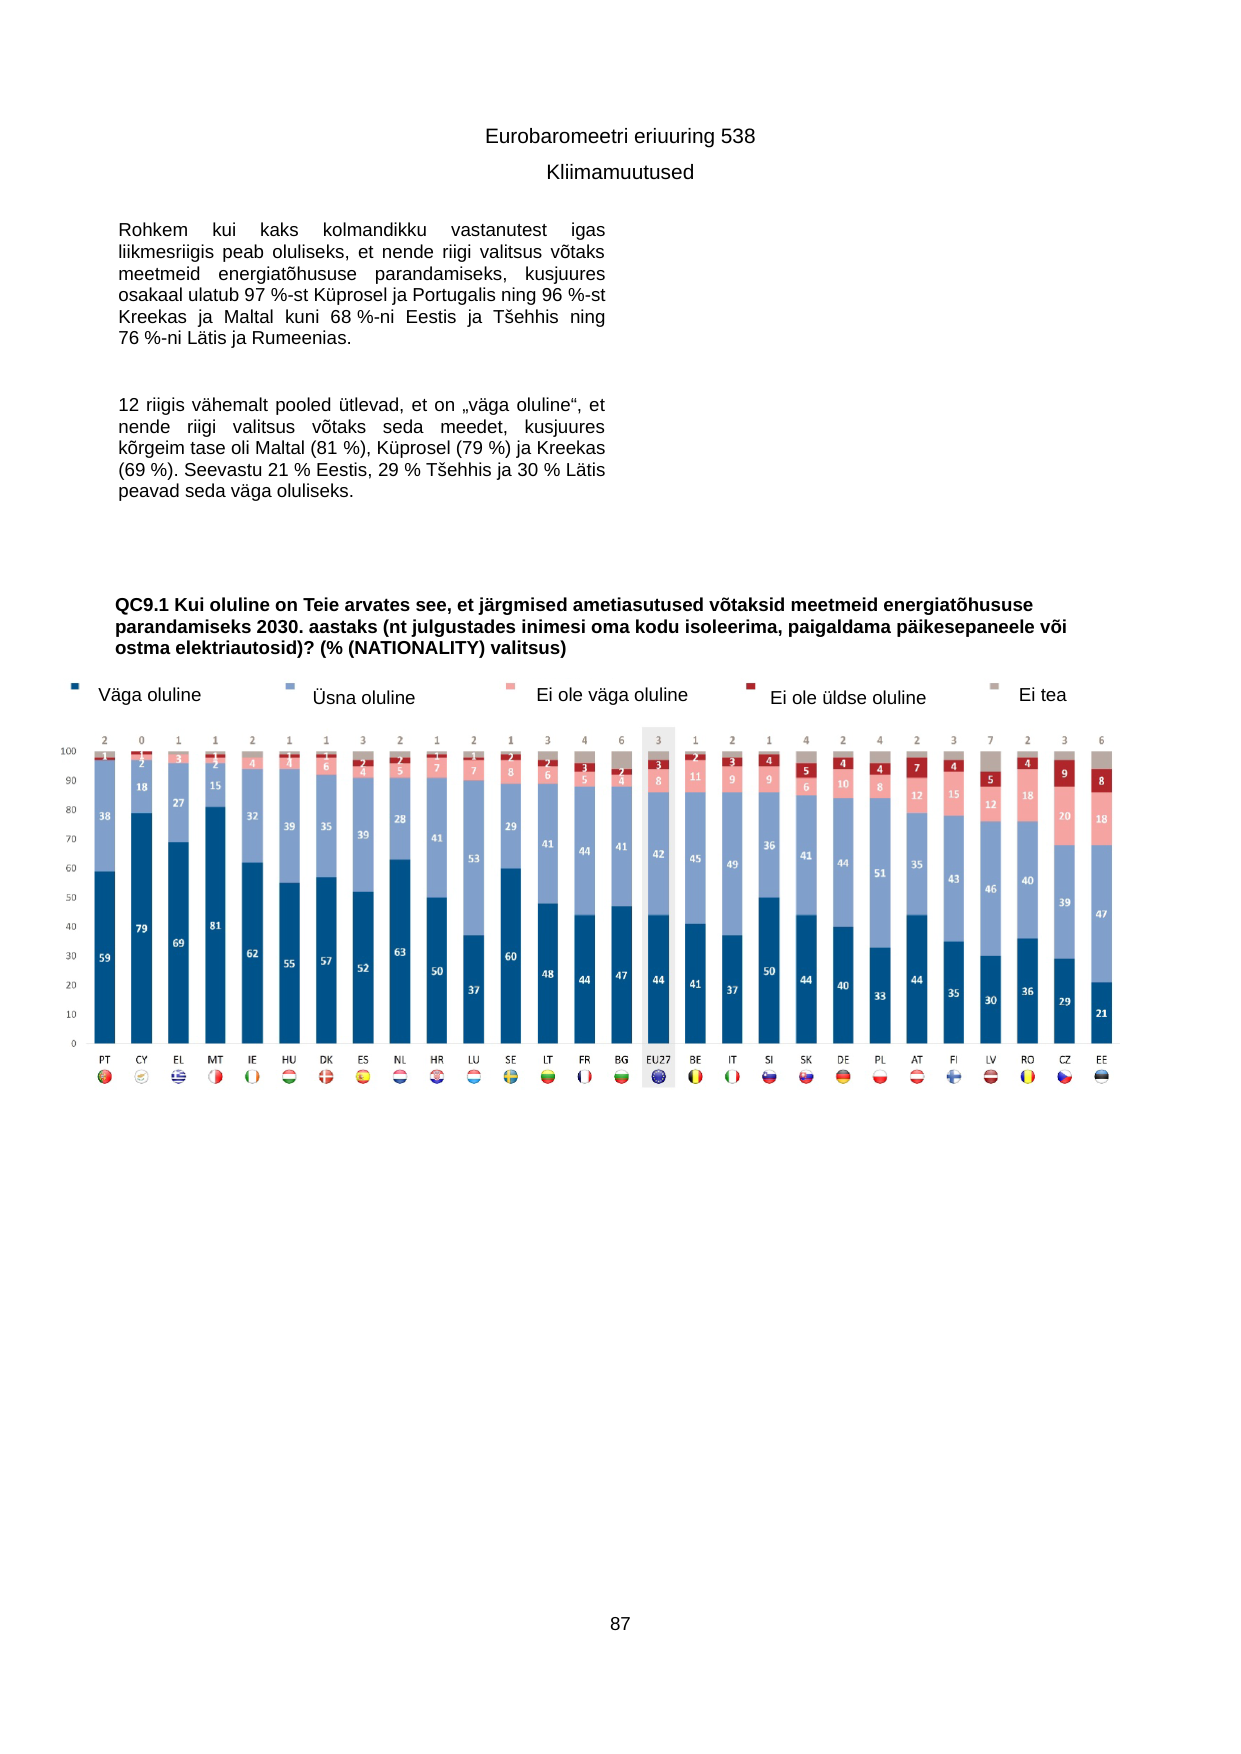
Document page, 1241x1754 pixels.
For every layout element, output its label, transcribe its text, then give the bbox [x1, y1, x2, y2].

text 12 riigis vähemalt pooled ütlevad, et on „väga oluline“, et nende riigi valitsus võtaks seda meedet, kusjuures kõrgeim tase oli Maltal (81 %), Küprosel (79 %) ja Kreekas (69 %). Seevastu 21 % Eestis, 29 % Tšehhis ja 30 % Lätis peavad seda väga oluliseks. [118, 394, 605, 502]
picture [58, 723, 1128, 1090]
picture [58, 676, 1005, 694]
text Rohkem kui kaks kolmandikku vastanutest igas liikmesriigis peab oluliseks, et nende riigi valitsus võtaks meetmeid energiatõhususe parandamiseks, kusjuures osakaal ulatub 97 %-st Küprosel ja Portugalis ning 96 %-st Kreekas ja Maltal kuni 68 %-ni Eestis ja Tšehhis ning 76 %-ni Lätis ja Rumeenias. [118, 219, 605, 349]
